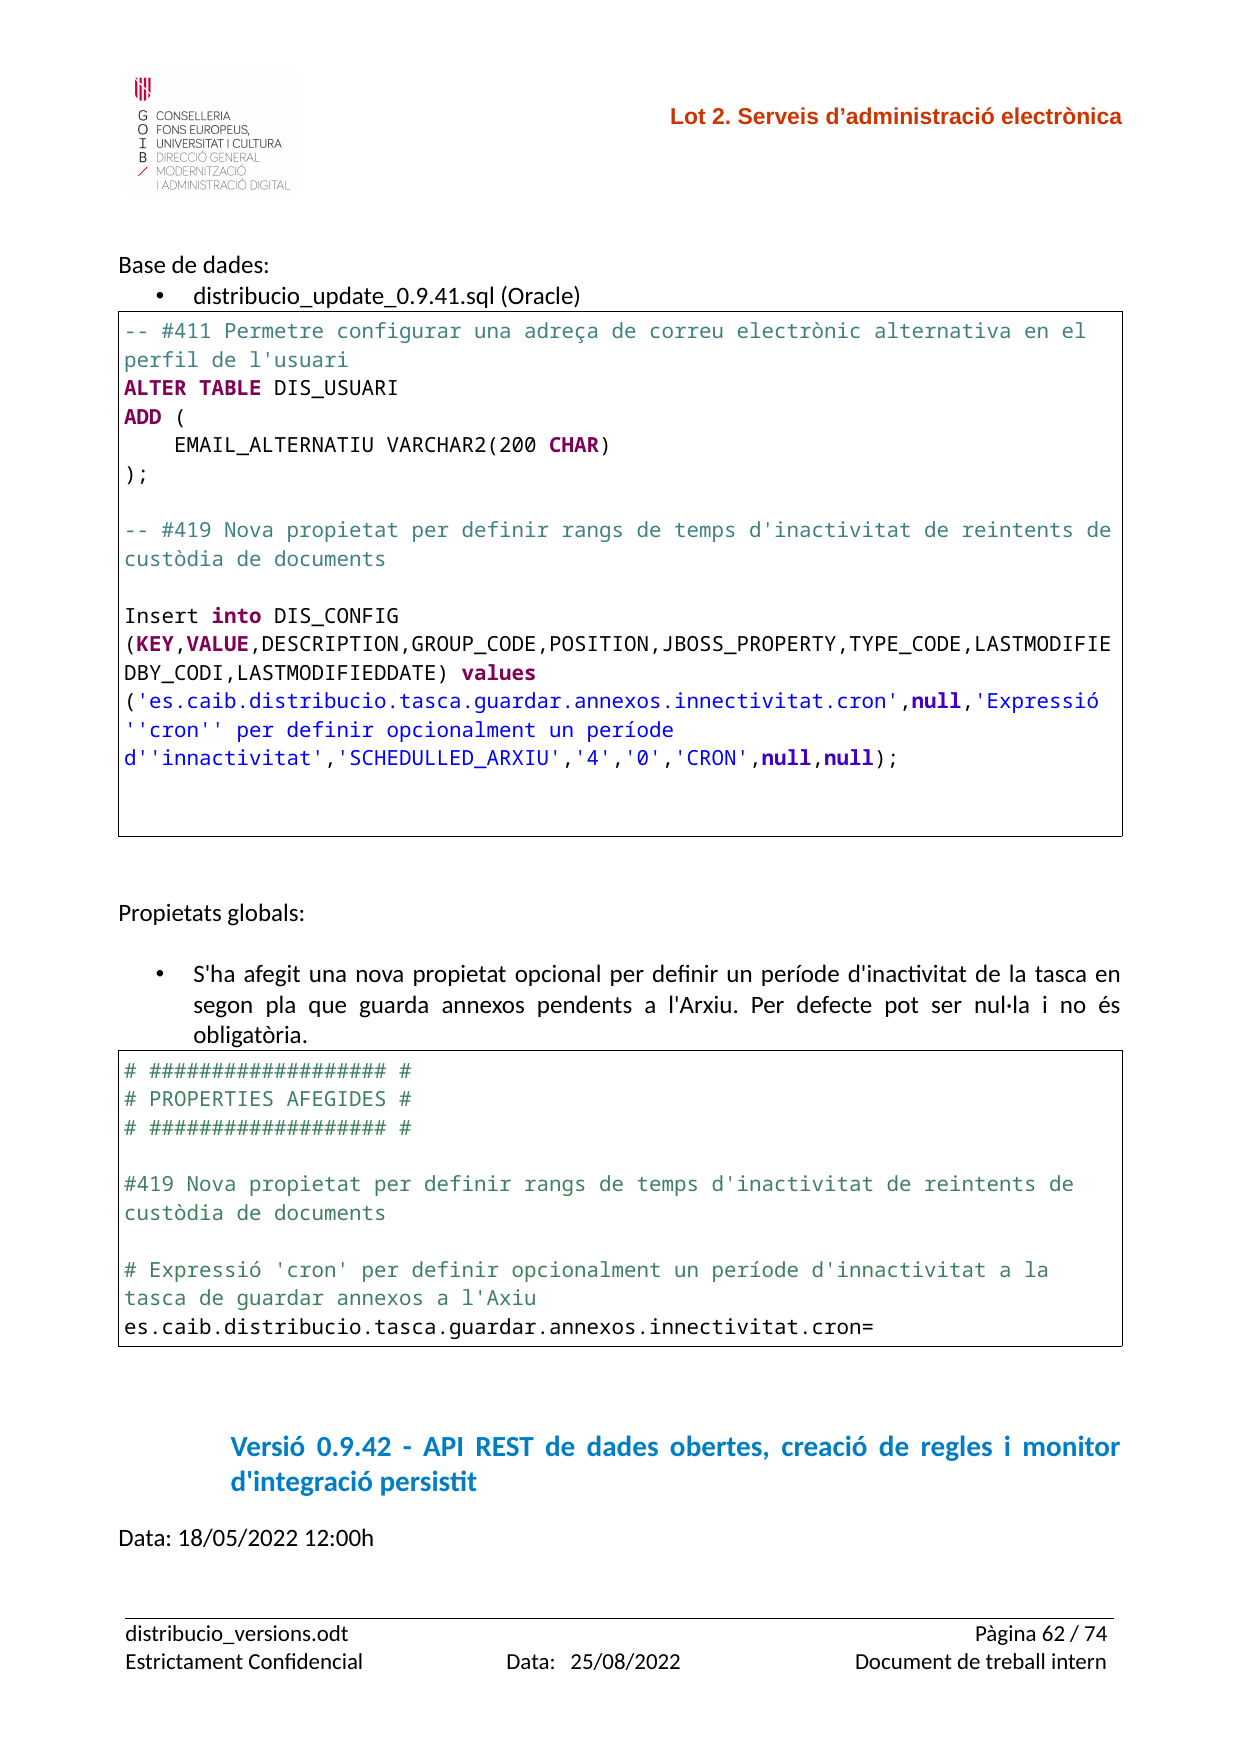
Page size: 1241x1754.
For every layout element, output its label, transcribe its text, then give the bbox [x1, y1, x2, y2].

text Data: 18/05/2022 12:00h [118, 1523, 1122, 1553]
table_header -- #411 Permetre configurar una adreça de correu electrònic alternativa en el perfil de l'usuari ALTER TABLE DIS_USUARI ADD ( EMAIL_ALTERNATIU VARCHAR2(200 CHAR) ); -- #419 Nova propietat per definir rangs de temps d'inactivitat de reintents de custòdia de documents Insert into DIS_CONFIG (KEY,VALUE,DESCRIPTION,GROUP_CODE,POSITION,JBOSS_PROPERTY,TYPE_CODE,LASTMODIFIEDBY_CODI,LASTMODIFIEDDATE) values ('es.caib.distribucio.tasca.guardar.annexos.innectivitat.cron',null,'Expressió ''cron'' per definir opcionalment un període d''innactivitat','SCHEDULLED_ARXIU','4','0','CRON',null,null); [119, 312, 1122, 836]
list S'ha afegit una nova propietat opcional per definir un període d'inactivitat de la tasca en segon pla que guarda annexos pendents a l'Arxiu. Per defecte pot ser nul·la i no és obligatòria. [156, 958, 1122, 1050]
list distribucio_update_0.9.41.sql (Oracle) [156, 280, 1122, 311]
picture [126, 70, 299, 197]
text Propietats globals: [118, 897, 1122, 928]
subtitle Versió 0.9.42 - API REST de dades obertes, creació de regles i monitor d'integració persistit [153, 1428, 1122, 1499]
text Base de dades: [118, 250, 1122, 280]
table_header # ################### # # PROPERTIES AFEGIDES # # ################### # #419 Nova propietat per definir rangs de temps d'inactivitat de reintents de custòdia de documents # Expressió 'cron' per definir opcionalment un període d'innactivitat a la tasca de guardar annexos a l'Axiu es.caib.distribucio.tasca.guardar.annexos.innectivitat.cron= [119, 1051, 1122, 1346]
